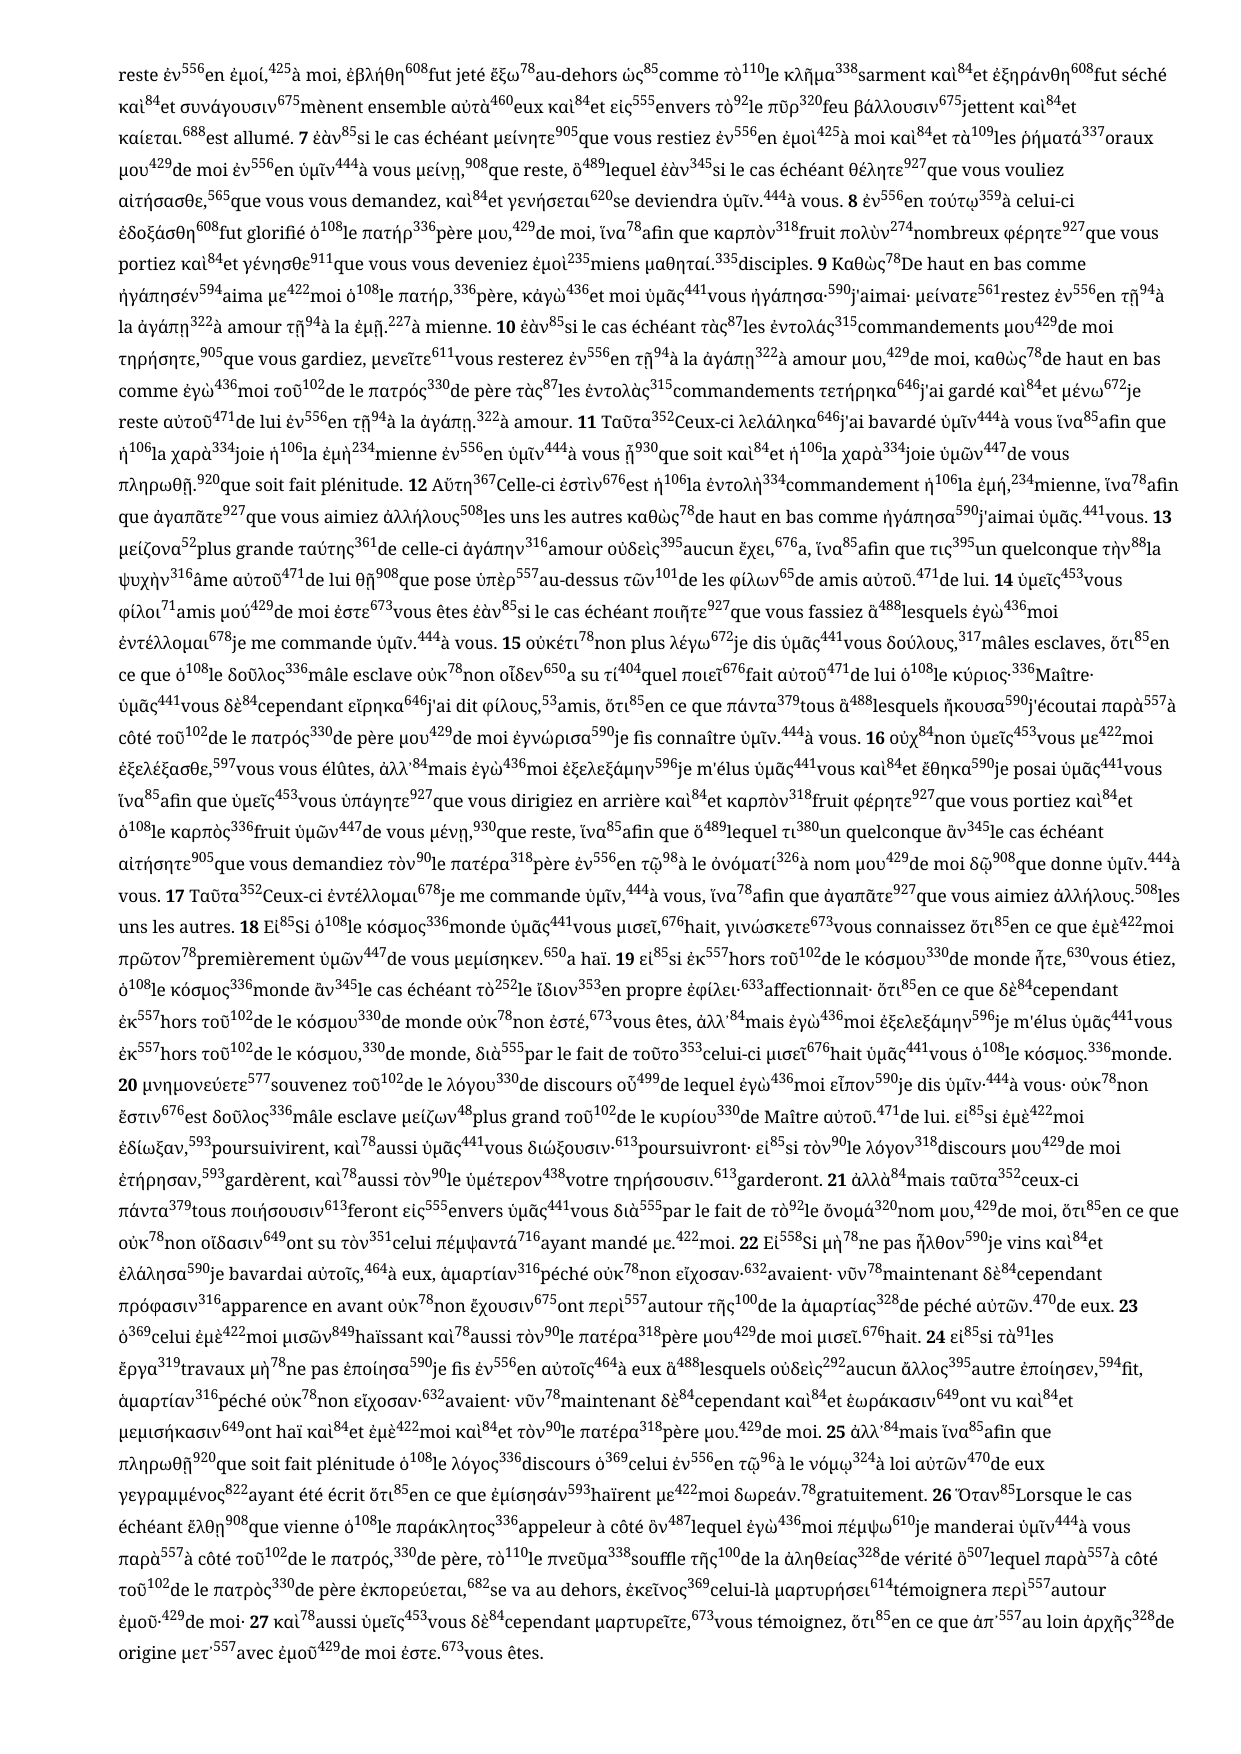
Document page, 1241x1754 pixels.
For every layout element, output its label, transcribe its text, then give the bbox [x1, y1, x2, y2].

text 1 Ἐγώ436Moi εἰμι672je suis ἡ106la ἄμπελος334vigne ἡ106la ἀληθινὴ21véritable καὶ84et ὁ108le πατήρ336père μου429de moi ὁ108le γεωργός336cultivateur ἐστιν.676est. 2 πᾶν276tout κλῆμα320sarment ἐν556en ἐμοὶ425à moi μὴ78ne pas φέρον833portant καρπὸν318fruit αἴρει676lève αὐτό,461lui, καὶ84et πᾶν276tout τὸ353ce καρπὸν318fruit φέρον833portant καθαίρει676épure αὐτὸ461lui ἵνα85afin que καρπὸν318fruit πλείονα274plus nombreusement φέρῃ.930que porte. 3 ἤδη78déjà ὑμεῖς453vous καθαροί47purs ἐστε673vous êtes διὰ555par le fait de τὸν90le λόγον318discours ὃν487lequel λελάληκα646j'ai bavardé ὑμῖν·444à vous· 4 μείνατε561restez ἐν556en ἐμοί,425à moi, κἀγὼ436et moi ἐν556en ὑμῖν.444à vous. καθὼς78de haut en bas comme τὸ110le κλῆμα338sarment οὐ78non δύναται682se peut καρπὸν318fruit φέρειν698porter ἀφ᾽557au loin ἑαυτοῦ546de lui-même ἐὰν85si le cas échéant μὴ78ne pas μένῃ930que reste ἐν556en τῇ94à la ἀμπέλῳ,322à vigne, οὕτως78ainsi οὐδὲ78non cependant ὑμεῖς453vous ἐὰν85si le cas échéant μὴ78ne pas ἐν556en ἐμοὶ425à moi μένητε.927que vous restiez. 5 ἐγώ436moi εἰμι672je suis ἡ106la ἄμπελος,334vigne, ὑμεῖς453vous τὰ109les κλήματα.337sarments. ὁ369celui μένων849restant ἐν556en ἐμοὶ425à moi κἀγὼ436et moi ἐν556en αὐτῷ465à lui οὗτος369celui-ci φέρει676porte καρπὸν318fruit πολύν,274nombreux, ὅτι85en ce que χωρὶς560séparément ἐμοῦ429de moi οὐ78non δύνασθε679vous vous pouvez ποιεῖν698faire οὐδέν.380aucun. 6 ἐὰν85si le cas échéant μή78ne pas τις395un quelconque μένῃ930que reste ἐν556en ἐμοί,425à moi, ἐβλήθη608fut jeté ἔξω78au-dehors ὡς85comme τὸ110le κλῆμα338sarment καὶ84et ἐξηράνθη608fut séché καὶ84et συνάγουσιν675mènent ensemble αὐτὰ460eux καὶ84et εἰς555envers τὸ92le πῦρ320feu βάλλουσιν675jettent καὶ84et καίεται.688est allumé. 7 ἐὰν85si le cas échéant μείνητε905que vous restiez ἐν556en ἐμοὶ425à moi καὶ84et τὰ109les ῥήματά337oraux μου429de moi ἐν556en ὑμῖν444à vous μείνῃ,908que reste, ὃ489lequel ἐὰν345si le cas échéant θέλητε927que vous vouliez αἰτήσασθε,565que vous vous demandez, καὶ84et γενήσεται620se deviendra ὑμῖν.444à vous. 8 ἐν556en τούτῳ359à celui-ci ἐδοξάσθη608fut glorifié ὁ108le πατήρ336père μου,429de moi, ἵνα78afin que καρπὸν318fruit πολὺν274nombreux φέρητε927que vous portiez καὶ84et γένησθε911que vous vous deveniez ἐμοὶ235miens μαθηταί.335disciples. 9 Καθὼς78De haut en bas comme ἠγάπησέν594aima με422moi ὁ108le πατήρ,336père, κἀγὼ436et moi ὑμᾶς441vous ἠγάπησα·590j'aimai· μείνατε561restez ἐν556en τῇ94à la ἀγάπῃ322à amour τῇ94à la ἐμῇ.227à mienne. 10 ἐὰν85si le cas échéant τὰς87les ἐντολάς315commandements μου429de moi τηρήσητε,905que vous gardiez, μενεῖτε611vous resterez ἐν556en τῇ94à la ἀγάπῃ322à amour μου,429de moi, καθὼς78de haut en bas comme ἐγὼ436moi τοῦ102de le πατρός330de père τὰς87les ἐντολὰς315commandements τετήρηκα646j'ai gardé καὶ84et μένω672je reste αὐτοῦ471de lui ἐν556en τῇ94à la ἀγάπῃ.322à amour. 11 Ταῦτα352Ceux-ci λελάληκα646j'ai bavardé ὑμῖν444à vous ἵνα85afin que ἡ106la χαρὰ334joie ἡ106la ἐμὴ234mienne ἐν556en ὑμῖν444à vous ᾖ930que soit καὶ84et ἡ106la χαρὰ334joie ὑμῶν447de vous πληρωθῇ.920que soit fait plénitude. 12 Αὕτη367Celle-ci ἐστὶν676est ἡ106la ἐντολὴ334commandement ἡ106la ἐμή,234mienne, ἵνα78afin que ἀγαπᾶτε927que vous aimiez ἀλλήλους508les uns les autres καθὼς78de haut en bas comme ἠγάπησα590j'aimai ὑμᾶς.441vous. 13 μείζονα52plus grande ταύτης361de celle-ci ἀγάπην316amour οὐδεὶς395aucun ἔχει,676a, ἵνα85afin que τις395un quelconque τὴν88la ψυχὴν316âme αὐτοῦ471de lui θῇ908que pose ὑπὲρ557au-dessus τῶν101de les φίλων65de amis αὐτοῦ.471de lui. 14 ὑμεῖς453vous φίλοι71amis μού429de moi ἐστε673vous êtes ἐὰν85si le cas échéant ποιῆτε927que vous fassiez ἃ488lesquels ἐγὼ436moi ἐντέλλομαι678je me commande ὑμῖν.444à vous. 15 οὐκέτι78non plus λέγω672je dis ὑμᾶς441vous δούλους,317mâles esclaves, ὅτι85en ce que ὁ108le δοῦλος336mâle esclave οὐκ78non οἶδεν650a su τί404quel ποιεῖ676fait αὐτοῦ471de lui ὁ108le κύριος·336Maître· ὑμᾶς441vous δὲ84cependant εἴρηκα646j'ai dit φίλους,53amis, ὅτι85en ce que πάντα379tous ἃ488lesquels ἤκουσα590j'écoutai παρὰ557à côté τοῦ102de le πατρός330de père μου429de moi ἐγνώρισα590je fis connaître ὑμῖν.444à vous. 16 οὐχ84non ὑμεῖς453vous με422moi ἐξελέξασθε,597vous vous élûtes, ἀλλ᾽84mais ἐγὼ436moi ἐξελεξάμην596je m'élus ὑμᾶς441vous καὶ84et ἔθηκα590je posai ὑμᾶς441vous ἵνα85afin que ὑμεῖς453vous ὑπάγητε927que vous dirigiez en arrière καὶ84et καρπὸν318fruit φέρητε927que vous portiez καὶ84et ὁ108le καρπὸς336fruit ὑμῶν447de vous μένῃ,930que reste, ἵνα85afin que ὅ489lequel τι380un quelconque ἂν345le cas échéant αἰτήσητε905que vous demandiez τὸν90le πατέρα318père ἐν556en τῷ98à le ὀνόματί326à nom μου429de moi δῷ908que donne ὑμῖν.444à vous. 17 Ταῦτα352Ceux-ci ἐντέλλομαι678je me commande ὑμῖν,444à vous, ἵνα78afin que ἀγαπᾶτε927que vous aimiez ἀλλήλους.508les uns les autres. 18 Εἰ85Si ὁ108le κόσμος336monde ὑμᾶς441vous μισεῖ,676hait, γινώσκετε673vous connaissez ὅτι85en ce que ἐμὲ422moi πρῶτον78premièrement ὑμῶν447de vous μεμίσηκεν.650a haï. 19 εἰ85si ἐκ557hors τοῦ102de le κόσμου330de monde ἦτε,630vous étiez, ὁ108le κόσμος336monde ἂν345le cas échéant τὸ252le ἴδιον353en propre ἐφίλει·633affectionnait· ὅτι85en ce que δὲ84cependant ἐκ557hors τοῦ102de le κόσμου330de monde οὐκ78non ἐστέ,673vous êtes, ἀλλ᾽84mais ἐγὼ436moi ἐξελεξάμην596je m'élus ὑμᾶς441vous ἐκ557hors τοῦ102de le κόσμου,330de monde, διὰ555par le fait de τοῦτο353celui-ci μισεῖ676hait ὑμᾶς441vous ὁ108le κόσμος.336monde. 20 μνημονεύετε577souvenez τοῦ102de le λόγου330de discours οὗ499de lequel ἐγὼ436moi εἶπον590je dis ὑμῖν·444à vous· οὐκ78non ἔστιν676est δοῦλος336mâle esclave μείζων48plus grand τοῦ102de le κυρίου330de Maître αὐτοῦ.471de lui. εἰ85si ἐμὲ422moi ἐδίωξαν,593poursuivirent, καὶ78aussi ὑμᾶς441vous διώξουσιν·613poursuivront· εἰ85si τὸν90le λόγον318discours μου429de moi ἐτήρησαν,593gardèrent, καὶ78aussi τὸν90le ὑμέτερον438votre τηρήσουσιν.613garderont. 21 ἀλλὰ84mais ταῦτα352ceux-ci πάντα379tous ποιήσουσιν613feront εἰς555envers ὑμᾶς441vous διὰ555par le fait de τὸ92le ὄνομά320nom μου,429de moi, ὅτι85en ce que οὐκ78non οἴδασιν649ont su τὸν351celui πέμψαντά716ayant mandé με.422moi. 22 Εἰ558Si μὴ78ne pas ἦλθον590je vins καὶ84et ἐλάλησα590je bavardai αὐτοῖς,464à eux, ἁμαρτίαν316péché οὐκ78non εἴχοσαν·632avaient· νῦν78maintenant δὲ84cependant πρόφασιν316apparence en avant οὐκ78non ἔχουσιν675ont περὶ557autour τῆς100de la ἁμαρτίας328de péché αὐτῶν.470de eux. 23 ὁ369celui ἐμὲ422moi μισῶν849haïssant καὶ78aussi τὸν90le πατέρα318père μου429de moi μισεῖ.676hait. 24 εἰ85si τὰ91les ἔργα319travaux μὴ78ne pas ἐποίησα590je fis ἐν556en αὐτοῖς464à eux ἃ488lesquels οὐδεὶς292aucun ἄλλος395autre ἐποίησεν,594fit, ἁμαρτίαν316péché οὐκ78non εἴχοσαν·632avaient· νῦν78maintenant δὲ84cependant καὶ84et ἑωράκασιν649ont vu καὶ84et μεμισήκασιν649ont haï καὶ84et ἐμὲ422moi καὶ84et τὸν90le πατέρα318père μου.429de moi. 25 ἀλλ᾽84mais ἵνα85afin que πληρωθῇ920que soit fait plénitude ὁ108le λόγος336discours ὁ369celui ἐν556en τῷ96à le νόμῳ324à loi αὐτῶν470de eux γεγραμμένος822ayant été écrit ὅτι85en ce que ἐμίσησάν593haïrent με422moi δωρεάν.78gratuitement. 26 Ὅταν85Lorsque le cas échéant ἔλθῃ908que vienne ὁ108le παράκλητος336appeleur à côté ὃν487lequel ἐγὼ436moi πέμψω610je manderai ὑμῖν444à vous παρὰ557à côté τοῦ102de le πατρός,330de père, τὸ110le πνεῦμα338souffle τῆς100de la ἀληθείας328de vérité ὃ507lequel παρὰ557à côté τοῦ102de le πατρὸς330de père ἐκπορεύεται,682se va au dehors, ἐκεῖνος369celui-là μαρτυρήσει614témoignera περὶ557autour ἐμοῦ·429de moi· 27 καὶ78aussi ὑμεῖς453vous δὲ84cependant μαρτυρεῖτε,673vous témoignez, ὅτι85en ce que ἀπ᾽557au loin ἀρχῆς328de origine μετ᾽557avec ἐμοῦ429de moi ἐστε.673vous êtes. [118, 59, 1181, 1665]
